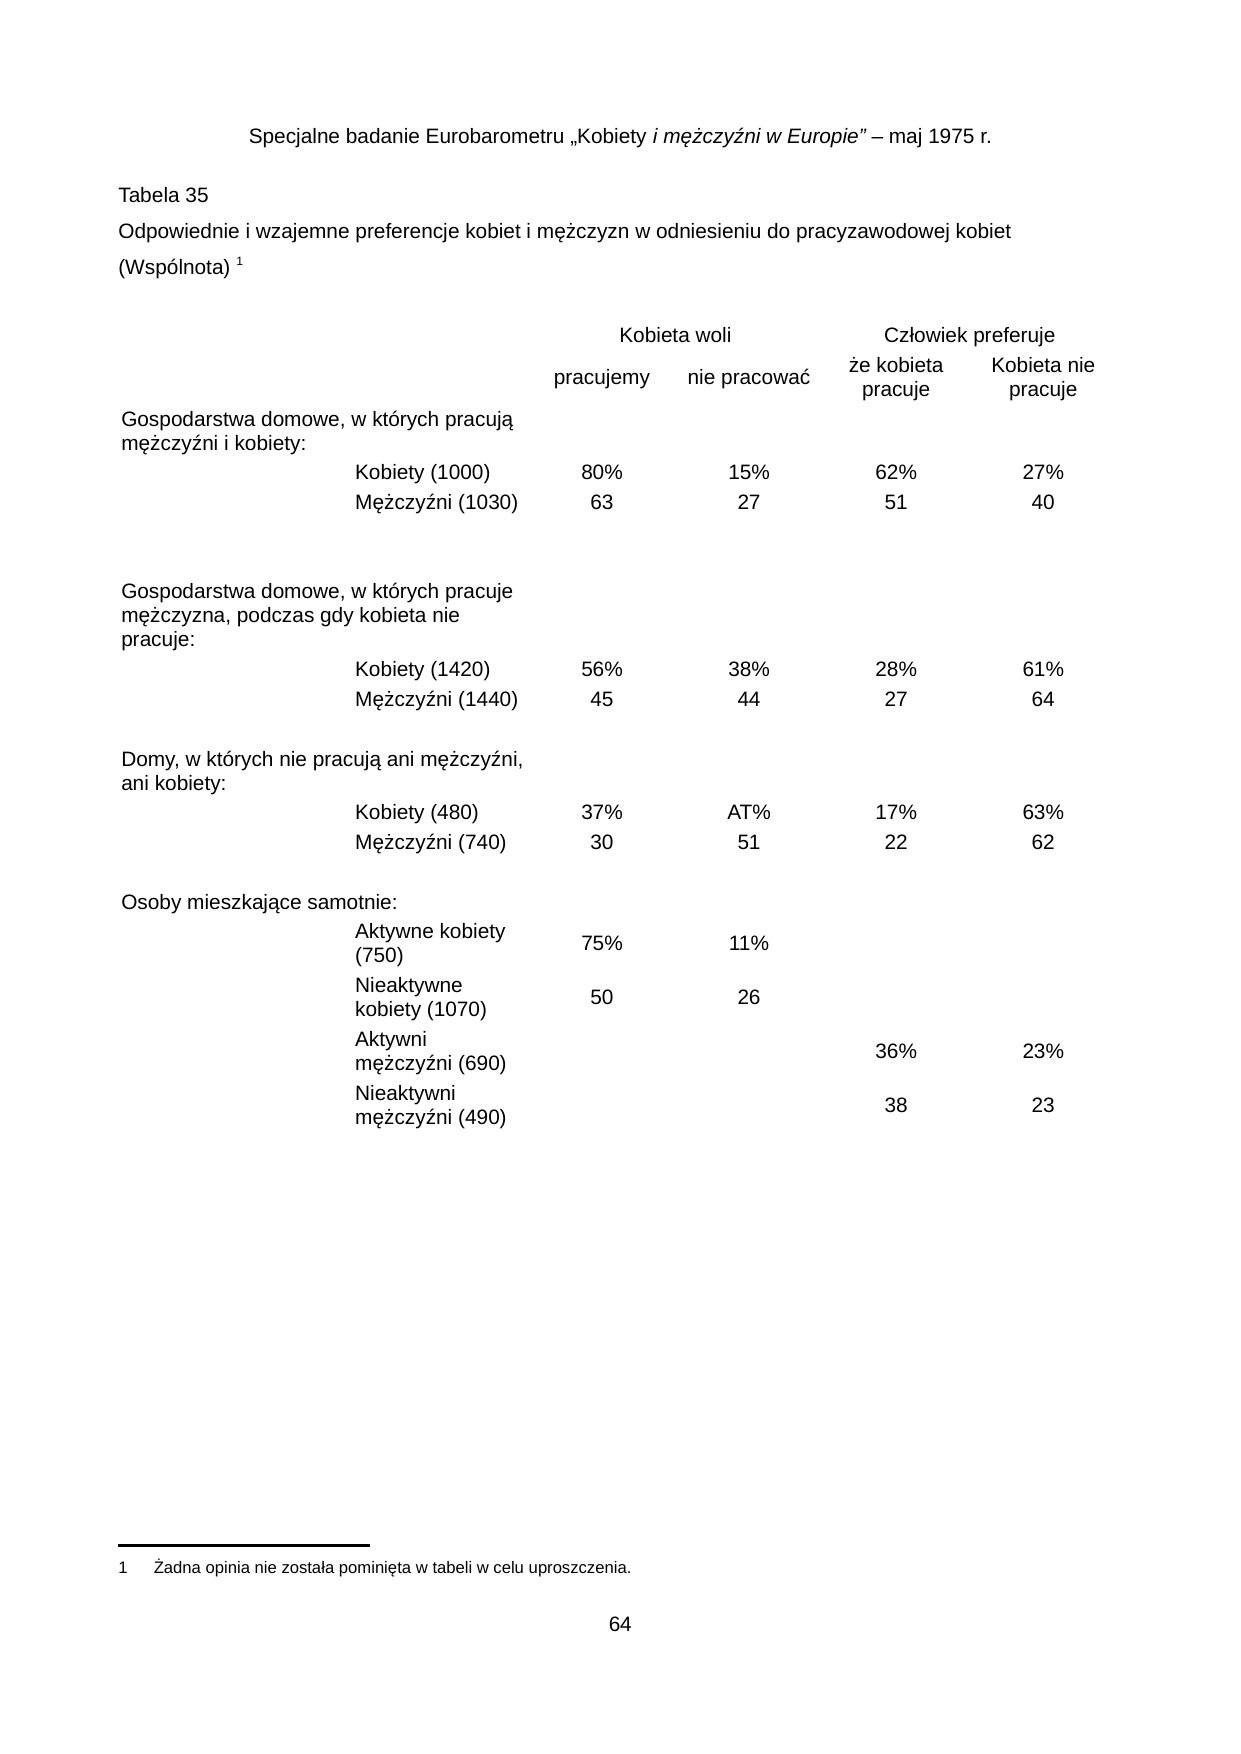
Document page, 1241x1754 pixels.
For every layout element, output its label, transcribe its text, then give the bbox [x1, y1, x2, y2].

table_cell Nieaktywne kobiety (1070) [352, 970, 528, 1024]
table_cell [970, 547, 1117, 576]
table_cell [970, 916, 1117, 970]
table_cell 44 [675, 684, 822, 714]
table_cell [118, 547, 352, 576]
table_cell 30 [528, 827, 675, 857]
table_cell 27 [823, 684, 969, 714]
table_cell 51 [675, 827, 822, 857]
table_cell [675, 887, 822, 916]
table_cell [118, 1024, 352, 1078]
table_cell [970, 404, 1117, 457]
table_cell Mężczyźni (740) [352, 827, 528, 857]
table_cell 63% [970, 797, 1117, 827]
table_cell [675, 744, 822, 797]
table_cell Kobiety (1420) [352, 654, 528, 684]
table_cell że kobieta pracuje [823, 350, 969, 403]
table_cell pracujemy [528, 350, 675, 403]
table_cell 63 [528, 487, 675, 517]
table_cell 11% [675, 916, 822, 970]
table_cell 64 [970, 684, 1117, 714]
table_cell 61% [970, 654, 1117, 684]
table_cell 36% [823, 1024, 969, 1078]
table_cell [970, 744, 1117, 797]
table_cell 75% [528, 916, 675, 970]
table_cell 28% [823, 654, 969, 684]
table_cell [970, 576, 1117, 654]
table_cell [118, 857, 352, 887]
table_cell [118, 970, 352, 1024]
table_cell nie pracować [675, 350, 822, 403]
table_cell 37% [528, 797, 675, 827]
table_cell [118, 487, 352, 517]
table_cell [970, 887, 1117, 916]
table_cell Osoby mieszkające samotnie: [118, 887, 528, 916]
table_header [118, 320, 352, 350]
table_cell [352, 714, 528, 743]
table_cell 27% [970, 457, 1117, 487]
table_header Człowiek preferuje [823, 320, 1117, 350]
table_cell [823, 744, 969, 797]
table_cell Kobiety (1000) [352, 457, 528, 487]
text Tabela 35 [118, 183, 1122, 207]
table_cell [528, 887, 675, 916]
table_cell [528, 1078, 675, 1131]
table_cell [823, 857, 969, 887]
table_cell Gospodarstwa domowe, w których pracują mężczyźni i kobiety: [118, 404, 528, 457]
table_cell Kobieta nie pracuje [970, 350, 1117, 403]
table_cell 56% [528, 654, 675, 684]
table_cell [118, 457, 352, 487]
table_cell [352, 517, 528, 547]
table_cell Nieaktywni mężczyźni (490) [352, 1078, 528, 1131]
table_cell [970, 970, 1117, 1024]
table_cell [118, 654, 352, 684]
table_cell [352, 547, 528, 576]
table_cell 62 [970, 827, 1117, 857]
table_cell [118, 517, 352, 547]
table_cell Mężczyźni (1440) [352, 684, 528, 714]
table_cell 26 [675, 970, 822, 1024]
table_cell Domy, w których nie pracują ani mężczyźni, ani kobiety: [118, 744, 528, 797]
table_cell 38 [823, 1078, 969, 1131]
table_cell [970, 714, 1117, 743]
table_cell 17% [823, 797, 969, 827]
table_cell Kobiety (480) [352, 797, 528, 827]
text Żadna opinia nie została pominięta w tabeli w celu uproszczenia. [118, 1557, 1122, 1577]
table_cell [823, 887, 969, 916]
table_cell [528, 714, 675, 743]
table_cell 45 [528, 684, 675, 714]
table_cell 80% [528, 457, 675, 487]
table_cell 38% [675, 654, 822, 684]
table_cell [528, 517, 675, 547]
table_cell [675, 857, 822, 887]
table_cell [528, 576, 675, 654]
table_cell [118, 797, 352, 827]
table_cell Aktywne kobiety (750) [352, 916, 528, 970]
table_cell [823, 916, 969, 970]
table_cell 15% [675, 457, 822, 487]
table_cell [675, 547, 822, 576]
table_cell Gospodarstwa domowe, w których pracuje mężczyzna, podczas gdy kobieta nie pracuje: [118, 576, 528, 654]
table_cell 22 [823, 827, 969, 857]
table_cell 27 [675, 487, 822, 517]
table_cell Mężczyźni (1030) [352, 487, 528, 517]
table_cell [823, 970, 969, 1024]
table_cell [823, 547, 969, 576]
table_cell [118, 350, 352, 403]
table_cell [675, 1024, 822, 1078]
text (Wspólnota) [118, 254, 1122, 278]
text Odpowiednie i wzajemne preferencje kobiet i mężczyzn w odniesieniu do pracyzawodowej kobiet [118, 219, 1122, 243]
table_header [352, 320, 528, 350]
table_cell [118, 684, 352, 714]
table_cell [675, 1078, 822, 1131]
table_cell [118, 827, 352, 857]
table_cell [528, 404, 675, 457]
table_cell Aktywni mężczyźni (690) [352, 1024, 528, 1078]
table_cell [675, 404, 822, 457]
table_cell [970, 857, 1117, 887]
table_cell [675, 517, 822, 547]
table_cell [352, 857, 528, 887]
table_cell [528, 744, 675, 797]
table_header Kobieta woli [528, 320, 822, 350]
table_cell [970, 517, 1117, 547]
table_cell [823, 714, 969, 743]
table_cell 62% [823, 457, 969, 487]
table_cell 51 [823, 487, 969, 517]
table_cell [823, 576, 969, 654]
table_cell [528, 547, 675, 576]
table_cell [528, 857, 675, 887]
table_cell [823, 404, 969, 457]
table_cell [823, 517, 969, 547]
table_cell [528, 1024, 675, 1078]
table_cell [118, 1078, 352, 1131]
table_cell [352, 350, 528, 403]
table_cell [118, 714, 352, 743]
table_cell [118, 916, 352, 970]
table_cell 40 [970, 487, 1117, 517]
table_cell [675, 576, 822, 654]
table_cell 23 [970, 1078, 1117, 1131]
table_cell 50 [528, 970, 675, 1024]
table_cell 23% [970, 1024, 1117, 1078]
table_cell AT% [675, 797, 822, 827]
table_cell [675, 714, 822, 743]
